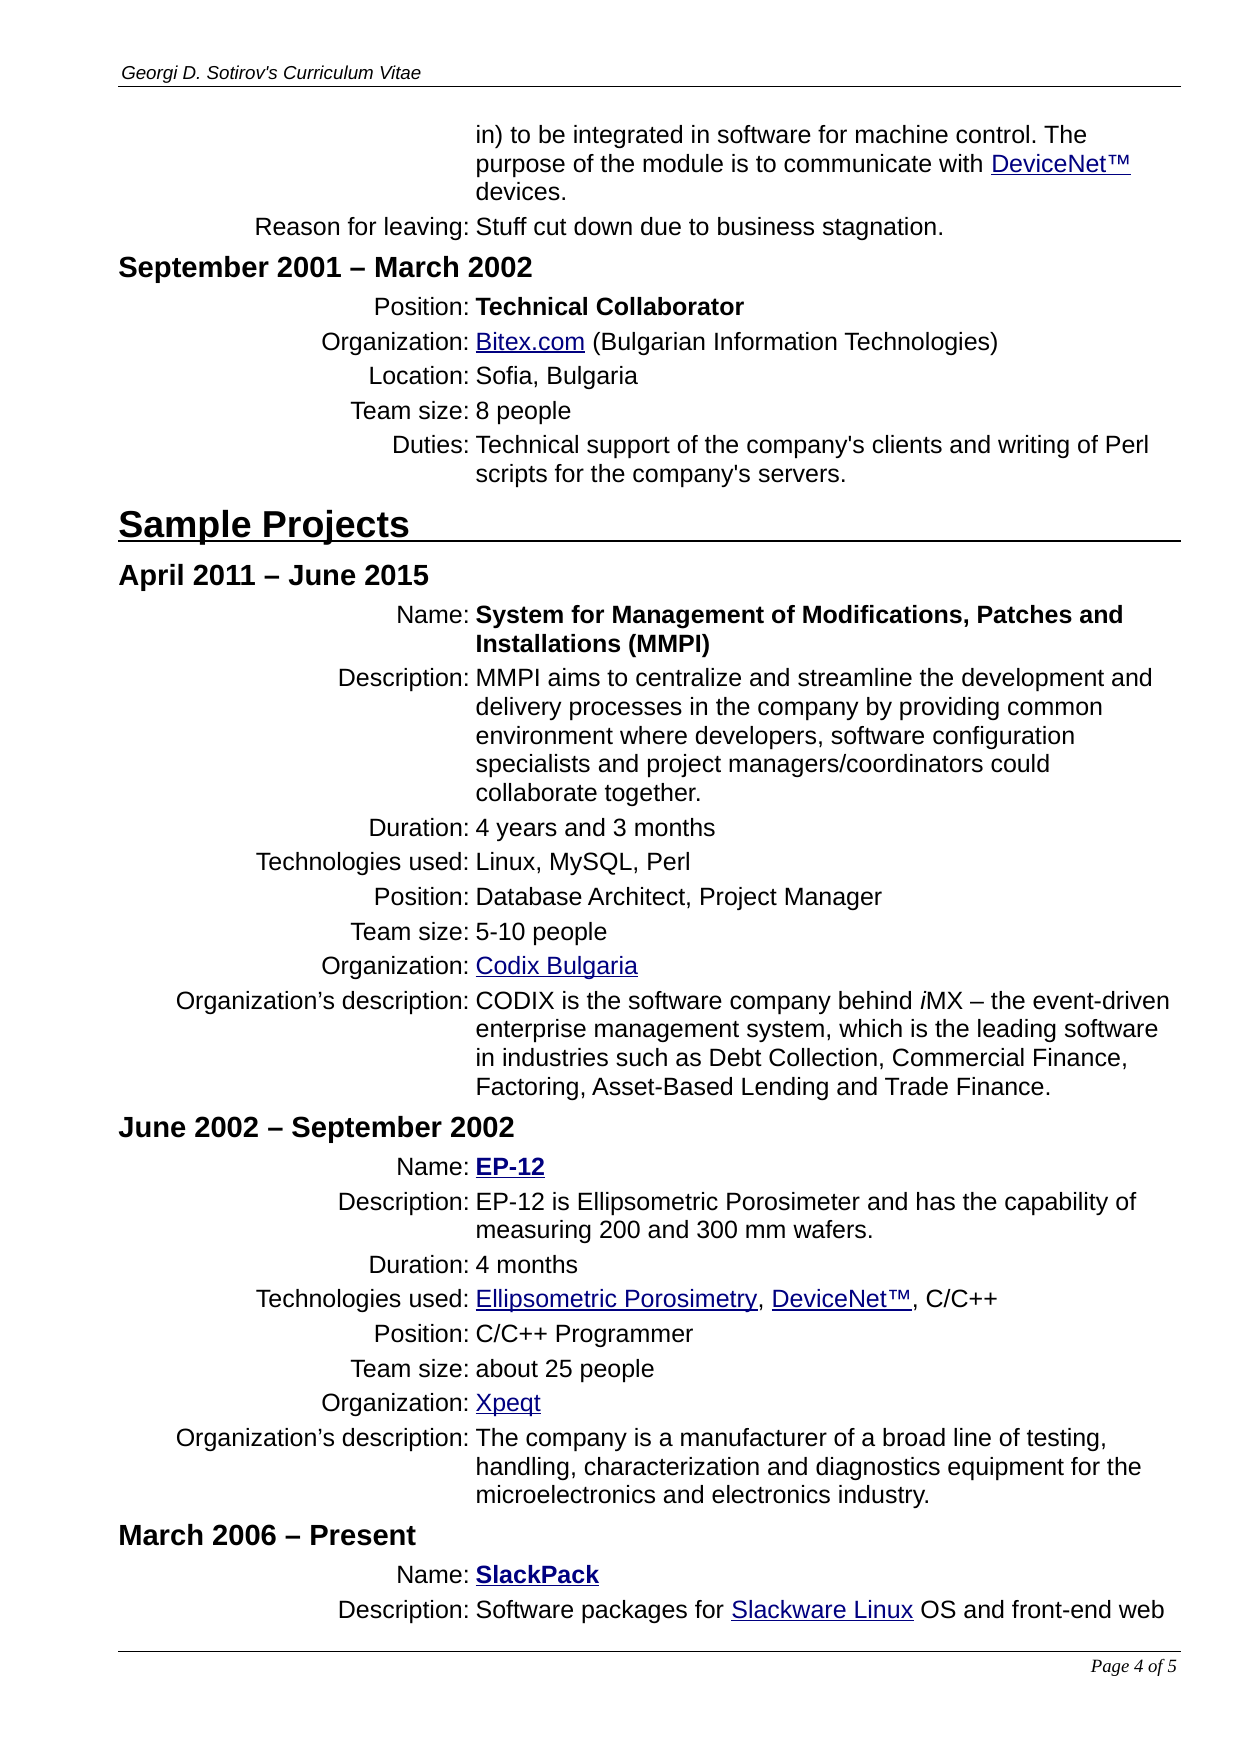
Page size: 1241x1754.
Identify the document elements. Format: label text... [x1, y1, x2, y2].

table_cell Team size: [118, 914, 472, 948]
table_header System for Management of Modifications, Patches and Installations (MMPI) [473, 597, 1182, 660]
table_cell Team size: [118, 393, 472, 427]
table_cell Technologies used: [118, 1282, 472, 1316]
table_cell Linux, MySQL, Perl [473, 845, 1182, 879]
subtitle September 2001 – March 2002 [118, 249, 1181, 283]
table_cell Description: [118, 660, 472, 810]
table_header Name: [118, 1149, 472, 1184]
table_cell [118, 117, 472, 209]
table_cell Organization’s description: [118, 1420, 472, 1512]
table_cell Location: [118, 358, 472, 393]
table_cell Technical support of the company's clients and writing of Perl scripts for the company's servers. [473, 428, 1182, 491]
subtitle [118, 542, 1181, 546]
table_cell 5-10 people [473, 914, 1182, 948]
subtitle March 2006 – Present [118, 1518, 1181, 1551]
table_cell Organization: [118, 948, 472, 983]
table_cell The company is a manufacturer of a broad line of testing, handling, characterization and diagnostics equipment for the microelectronics and electronics industry. [473, 1420, 1176, 1512]
table_cell Ellipsometric Porosimetry, DeviceNet™, C/C++ [473, 1282, 1176, 1316]
table_cell MMPI aims to centralize and streamline the development and delivery processes in the company by providing common environment where developers, software configuration specialists and project managers/coordinators could collaborate together. [473, 660, 1182, 810]
table_cell Position: [118, 879, 472, 914]
table_header EP-12 [473, 1149, 1176, 1184]
table_cell Duration: [118, 1247, 472, 1282]
table_header SlackPack [473, 1558, 1182, 1592]
table_header Technical Collaborator [473, 289, 1182, 324]
table_cell CODIX is the software company behind iMX – the event-driven enterprise management system, which is the leading software in industries such as Debt Collection, Commercial Finance, Factoring, Asset-Based Lending and Trade Finance. [473, 983, 1182, 1104]
table_cell Stuff cut down due to business stagnation. [473, 209, 1182, 244]
table_cell Description: [118, 1592, 472, 1627]
table_header Name: [118, 1558, 472, 1592]
table_cell Duties: [118, 428, 472, 491]
table_cell Xpeqt [473, 1385, 1176, 1420]
subtitle April 2011 – June 2015 [118, 557, 1181, 591]
table_cell Database Architect, Project Manager [473, 879, 1182, 914]
table_cell Organization: [118, 324, 472, 358]
table_cell 4 months [473, 1247, 1176, 1282]
subtitle June 2002 – September 2002 [118, 1109, 1181, 1143]
table_cell Description: [118, 1184, 472, 1247]
table_cell 4 years and 3 months [473, 810, 1182, 844]
table_cell Bitex.com (Bulgarian Information Technologies) [473, 324, 1182, 358]
table_cell EP-12 is Ellipsometric Porosimeter and has the capability of measuring 200 and 300 mm wafers. [473, 1184, 1176, 1247]
subtitle Sample Projects [118, 502, 1181, 540]
table_cell in) to be integrated in software for machine control. The purpose of the module is to communicate with DeviceNet™ devices. [473, 117, 1182, 209]
table_cell 8 people [473, 393, 1182, 427]
table_cell Sofia, Bulgaria [473, 358, 1182, 393]
table_cell Position: [118, 1316, 472, 1351]
table_cell about 25 people [473, 1351, 1176, 1385]
table_header Name: [118, 597, 472, 660]
table_header Position: [118, 289, 472, 324]
table_cell Technologies used: [118, 845, 472, 879]
table_cell Reason for leaving: [118, 209, 472, 244]
table_cell Codix Bulgaria [473, 948, 1182, 983]
table_cell Organization’s description: [118, 983, 472, 1104]
table_cell Duration: [118, 810, 472, 844]
table_cell C/C++ Programmer [473, 1316, 1176, 1351]
table_cell Team size: [118, 1351, 472, 1385]
table_cell Organization: [118, 1385, 472, 1420]
table_cell Software packages for Slackware Linux OS and front-end web [473, 1592, 1182, 1627]
